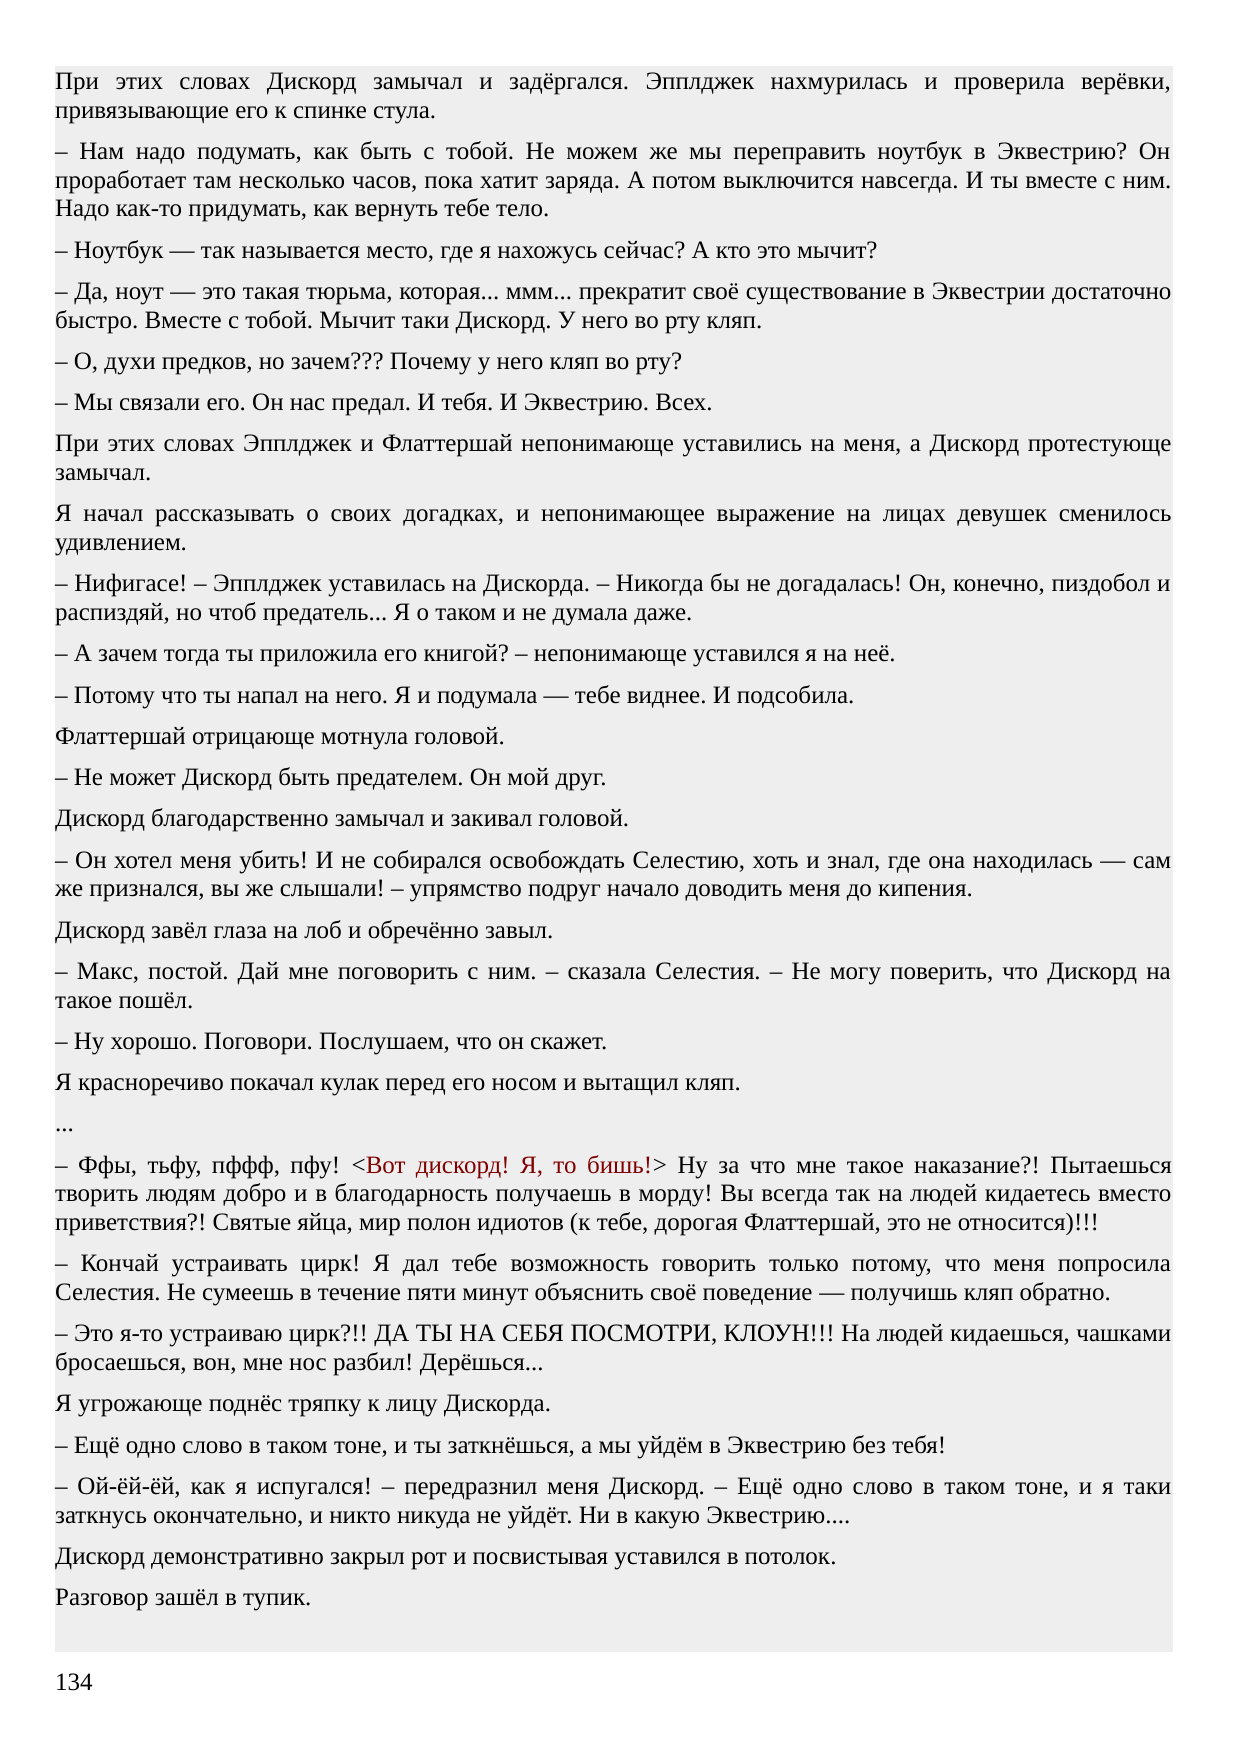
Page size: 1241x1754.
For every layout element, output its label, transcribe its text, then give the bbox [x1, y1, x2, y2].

text – О, духи предков, но зачем??? Почему у него кляп во рту? [55, 346, 1173, 375]
text – Нифигасе! – Эпплджек уставилась на Дискорда. – Никогда бы не догадалась! Он, конечно, пиздобол и распиздяй, но чтоб предатель... Я о таком и не думала даже. [55, 568, 1173, 626]
text – Ещё одно слово в таком тоне, и ты заткнёшься, а мы уйдём в Эквестрию без тебя! [55, 1430, 1173, 1458]
text – Это я-то устраиваю цирк?!! ДА ТЫ НА СЕБЯ ПОСМОТРИ, КЛОУН!!! На людей кидаешься, чашками бросаешься, вон, мне нос разбил! Дерёшься... [55, 1318, 1173, 1376]
text Я угрожающе поднёс тряпку к лицу Дискорда. [55, 1388, 1173, 1417]
text – Не может Дискорд быть предателем. Он мой друг. [55, 762, 1173, 791]
text ... [55, 1108, 1173, 1137]
text – Макс, постой. Дай мне поговорить с ним. – сказала Селестия. – Не могу поверить, что Дискорд на такое пошёл. [55, 956, 1173, 1013]
text – Он хотел меня убить! И не собирался освобождать Селестию, хоть и знал, где она находилась — сам же признался, вы же слышали! – упрямство подруг начало доводить меня до кипения. [55, 845, 1173, 902]
text Разговор зашёл в тупик. [55, 1582, 1173, 1611]
text Дискорд благодарственно замычал и закивал головой. [55, 803, 1173, 832]
text – Ой-ёй-ёй, как я испугался! – передразнил меня Дискорд. – Ещё одно слово в таком тоне, и я таки заткнусь окончательно, и никто никуда не уйдёт. Ни в какую Эквестрию.... [55, 1471, 1173, 1528]
text Флаттершай отрицающе мотнула головой. [55, 721, 1173, 750]
text Дискорд демонстративно закрыл рот и посвистывая уставился в потолок. [55, 1541, 1173, 1570]
text – Нам надо подумать, как быть с тобой. Не можем же мы переправить ноутбук в Эквестрию? Он проработает там несколько часов, пока хатит заряда. А потом выключится навсегда. И ты вместе с ним. Надо как-то придумать, как вернуть тебе тело. [55, 136, 1173, 222]
text – А зачем тогда ты приложила его книгой? – непонимающе уставился я на неё. [55, 638, 1173, 667]
text При этих словах Дискорд замычал и задёргался. Эпплджек нахмурилась и проверила верёвки, привязывающие его к спинке стула. [55, 66, 1173, 123]
text – Ффы, тьфу, пффф, пфу! <Вот дискорд! Я, то бишь!> Ну за что мне такое наказание?! Пытаешься творить людям добро и в благодарность получаешь в морду! Вы всегда так на людей кидаетесь вместо приветствия?! Святые яйца, мир полон идиотов (к тебе, дорогая Флаттершай, это не относится)!!! [55, 1150, 1173, 1236]
text Я начал рассказывать о своих догадках, и непонимающее выражение на лицах девушек сменилось удивлением. [55, 498, 1173, 556]
text – Ну хорошо. Поговори. Послушаем, что он скажет. [55, 1026, 1173, 1055]
text Дискорд завёл глаза на лоб и обречённо завыл. [55, 915, 1173, 943]
text – Ноутбук — так называется место, где я нахожусь сейчас? А кто это мычит? [55, 235, 1173, 263]
text – Да, ноут — это такая тюрьма, которая... ммм... прекратит своё существование в Эквестрии достаточно быстро. Вместе с тобой. Мычит таки Дискорд. У него во рту кляп. [55, 276, 1173, 333]
text Я красноречиво покачал кулак перед его носом и вытащил кляп. [55, 1067, 1173, 1096]
text – Потому что ты напал на него. Я и подумала — тебе виднее. И подсобила. [55, 680, 1173, 708]
text – Кончай устраивать цирк! Я дал тебе возможность говорить только потому, что меня попросила Селестия. Не сумеешь в течение пяти минут объяснить своё поведение — получишь кляп обратно. [55, 1248, 1173, 1306]
text – Мы связали его. Он нас предал. И тебя. И Эквестрию. Всех. [55, 387, 1173, 416]
text При этих словах Эпплджек и Флаттершай непонимающе уставились на меня, а Дискорд протестующе замычал. [55, 428, 1173, 486]
